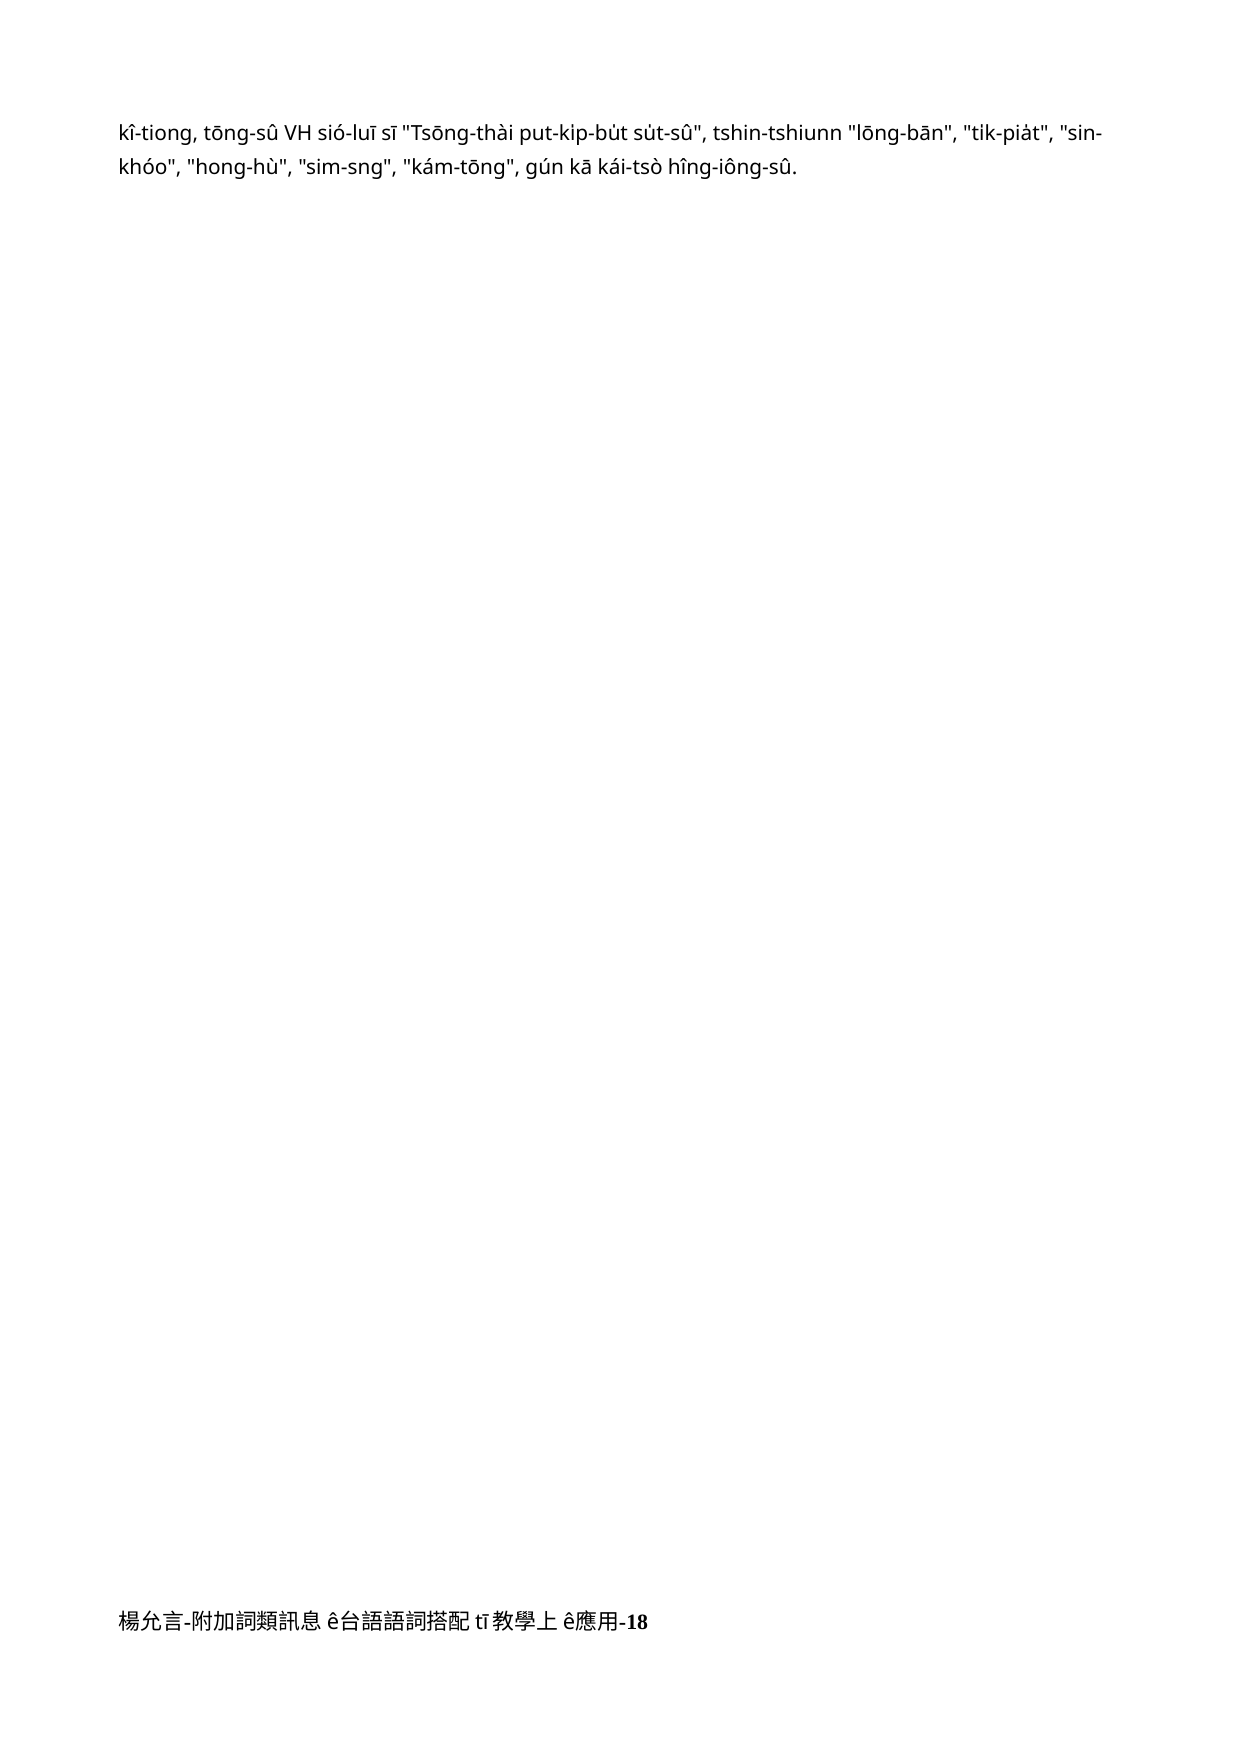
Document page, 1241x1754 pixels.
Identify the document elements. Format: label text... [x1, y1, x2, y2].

text kî-tiong, tōng-sû VH sió-luī sī "Tsōng-thài put-ki̍p-bu̍t su̍t-sû", tshin-tshiunn "lōng-bān", "ti̍k-pia̍t", "sin-khóo", "hong-hù", "sim-sng", "kám-tōng", gún kā kái-tsò hîng-iông-sû. [118, 118, 1122, 181]
